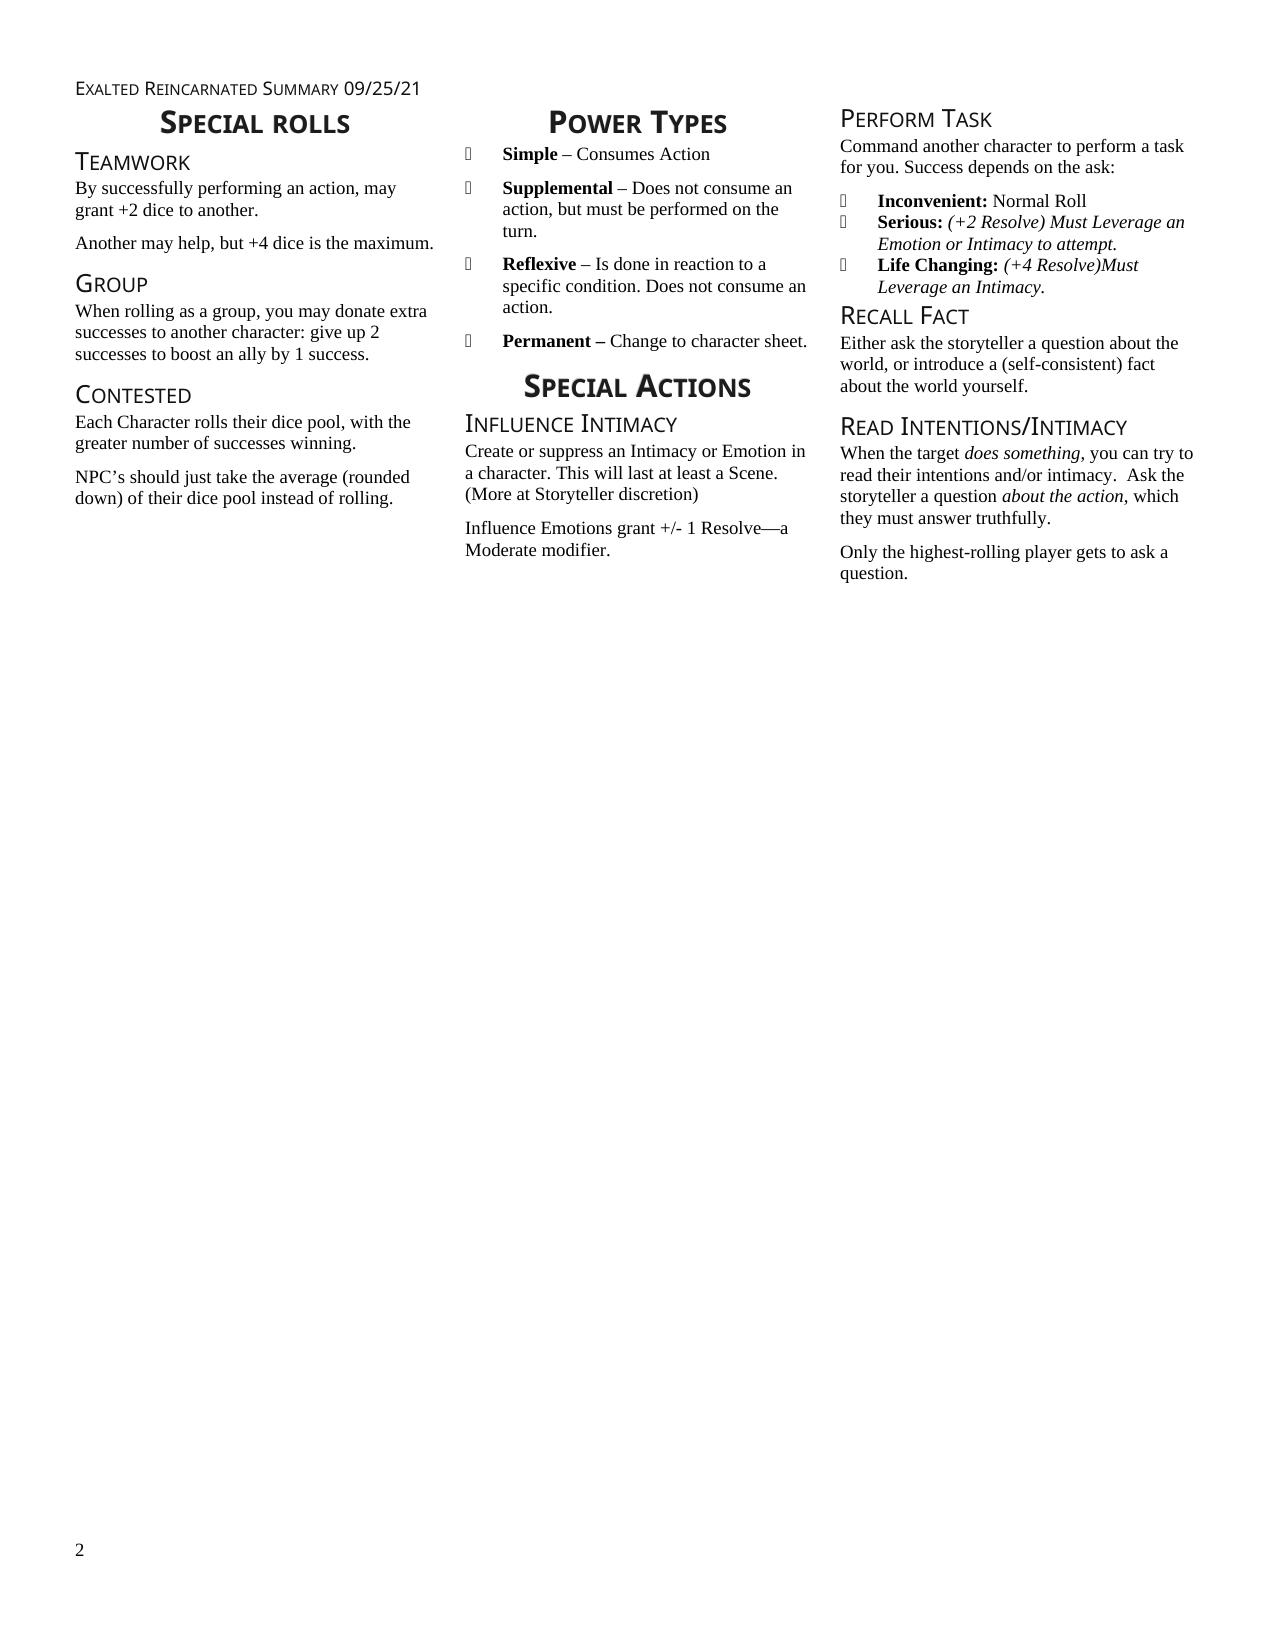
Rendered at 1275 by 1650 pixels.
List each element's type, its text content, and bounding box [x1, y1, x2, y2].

list Inconvenient: Normal Roll [840, 190, 1200, 211]
subtitle Special rolls [75, 101, 435, 143]
subtitle Special Actions [465, 363, 810, 406]
list Supplemental – Does not consume an action, but must be performed on the turn. [465, 177, 810, 241]
text Only the highest-rolling player gets to ask a question. [840, 541, 1200, 584]
text When the target does something, you can try to read their intentions and/or intimacy. Ask the storyteller a question about the action, which they must answer truthfully. [840, 442, 1200, 528]
subtitle Influence Intimacy [465, 406, 810, 440]
list Simple – Consumes Action [465, 143, 810, 165]
subtitle Read Intentions/Intimacy [840, 408, 1200, 442]
subtitle Recall Fact [840, 297, 1200, 332]
list Serious: (+2 Resolve) Must Leverage an Emotion or Intimacy to attempt. [840, 211, 1200, 254]
text Either ask the storyteller a question about the world, or introduce a (self-consistent) fact about the world yourself. [840, 332, 1200, 396]
subtitle Perform Task [840, 101, 1200, 134]
subtitle Contested [75, 377, 435, 411]
text Create or suppress an Intimacy or Emotion in a character. This will last at least a Scene. (More at Storyteller discretion) [465, 440, 810, 505]
list Permanent – Change to character sheet. [465, 330, 810, 352]
text Influence Emotions grant +/- 1 Resolve—a Moderate modifier. [465, 517, 810, 560]
text Command another character to perform a task for you. Success depends on the ask: [840, 134, 1200, 178]
text By successfully performing an action, may grant +2 dice to another. [75, 177, 435, 220]
list Life Changing: (+4 Resolve)Must Leverage an Intimacy. [840, 254, 1200, 297]
text When rolling as a group, you may donate extra successes to another character: give up 2 successes to boost an ally by 1 success. [75, 300, 435, 364]
subtitle Power Types [465, 101, 810, 143]
subtitle Teamwork [75, 143, 435, 177]
text Each Character rolls their dice pool, with the greater number of successes winning. [75, 411, 435, 454]
subtitle Group [75, 266, 435, 300]
text Another may help, but +4 dice is the maximum. [75, 232, 435, 254]
text NPC’s should just take the average (rounded down) of their dice pool instead of rolling. [75, 466, 435, 509]
list Reflexive – Is done in reaction to a specific condition. Does not consume an action. [465, 253, 810, 318]
